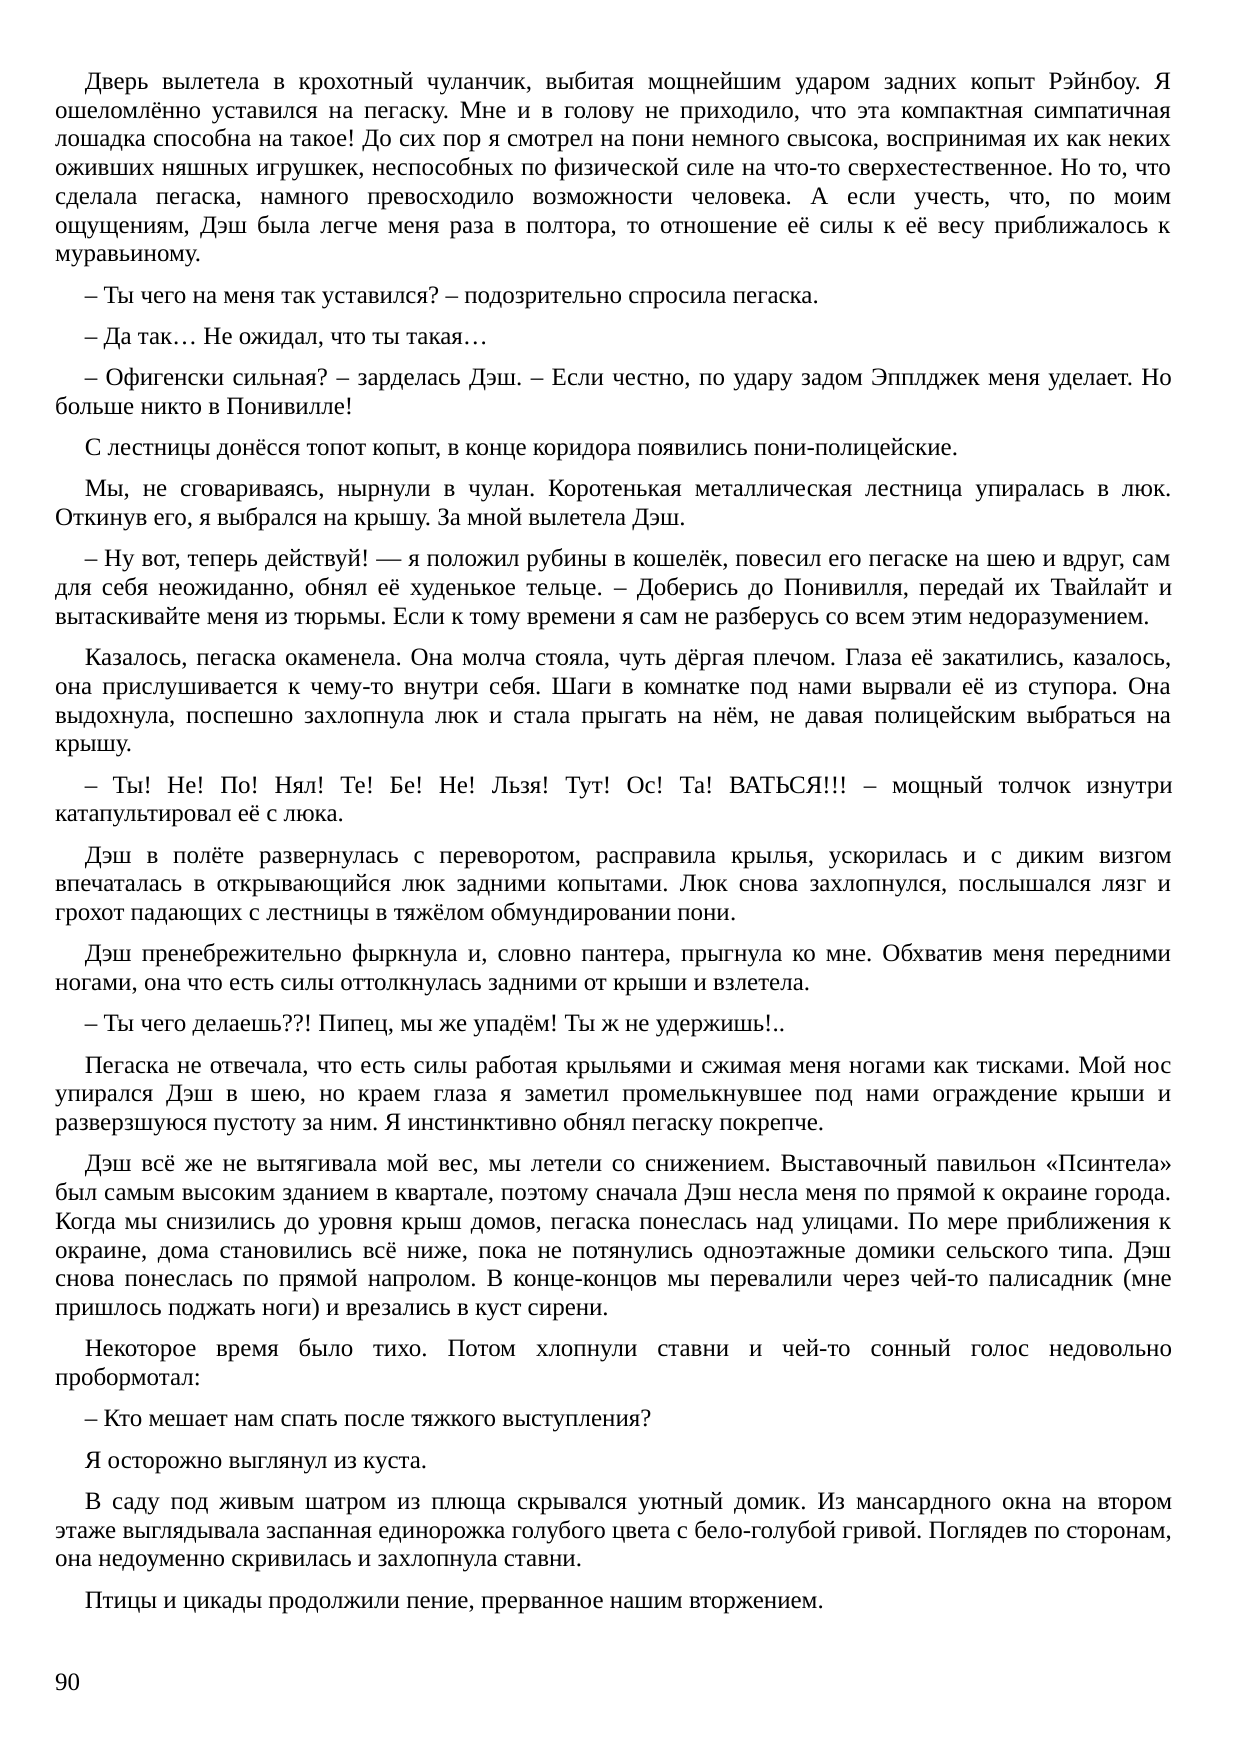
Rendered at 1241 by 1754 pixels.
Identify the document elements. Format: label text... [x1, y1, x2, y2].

text Дэш в полёте развернулась с переворотом, расправила крылья, ускорилась и с диким визгом впечаталась в открывающийся люк задними копытами. Люк снова захлопнулся, послышался лязг и грохот падающих с лестницы в тяжёлом обмундировании пони. [55, 840, 1173, 926]
text – Ты! Не! По! Нял! Те! Бе! Не! Льзя! Тут! Ос! Та! ВАТЬСЯ!!! – мощный толчок изнутри катапультировал её с люка. [55, 770, 1173, 827]
text Я осторожно выглянул из куста. [55, 1445, 1173, 1473]
text – Офигенски сильная? – зарделась Дэш. – Если честно, по удару задом Эпплджек меня уделает. Но больше никто в Понивилле! [55, 362, 1173, 420]
text Некоторое время было тихо. Потом хлопнули ставни и чей-то сонный голос недовольно пробормотал: [55, 1333, 1173, 1391]
text Птицы и цикады продолжили пение, прерванное нашим вторжением. [55, 1585, 1173, 1613]
text – Ты чего на меня так уставился? – подозрительно спросила пегаска. [55, 280, 1173, 308]
text Мы, не сговариваясь, нырнули в чулан. Коротенькая металлическая лестница упиралась в люк. Откинув его, я выбрался на крышу. За мной вылетела Дэш. [55, 473, 1173, 531]
text Казалось, пегаска окаменела. Она молча стояла, чуть дёргая плечом. Глаза её закатились, казалось, она прислушивается к чему-то внутри себя. Шаги в комнатке под нами вырвали её из ступора. Она выдохнула, поспешно захлопнула люк и стала прыгать на нём, не давая полицейским выбраться на крышу. [55, 642, 1173, 757]
text Пегаска не отвечала, что есть силы работая крыльями и сжимая меня ногами как тисками. Мой нос упирался Дэш в шею, но краем глаза я заметил промелькнувшее под нами ограждение крыши и разверзшуюся пустоту за ним. Я инстинктивно обнял пегаску покрепче. [55, 1050, 1173, 1136]
text Дверь вылетела в крохотный чуланчик, выбитая мощнейшим ударом задних копыт Рэйнбоу. Я ошеломлённо уставился на пегаску. Мне и в голову не приходило, что эта компактная симпатичная лошадка способна на такое! До сих пор я смотрел на пони немного свысока, воспринимая их как неких оживших няшных игрушкек, неспособных по физической силе на что-то сверхестественное. Но то, что сделала пегаска, намного превосходило возможности человека. А если учесть, что, по моим ощущениям, Дэш была легче меня раза в полтора, то отношение её силы к её весу приближалось к муравьиному. [55, 66, 1173, 267]
text Дэш всё же не вытягивала мой вес, мы летели со снижением. Выставочный павильон «Псинтела» был самым высоким зданием в квартале, поэтому сначала Дэш несла меня по прямой к окраине города. Когда мы снизились до уровня крыш домов, пегаска понеслась над улицами. По мере приближения к окраине, дома становились всё ниже, пока не потянулись одноэтажные домики сельского типа. Дэш снова понеслась по прямой напролом. В конце-концов мы перевалили через чей-то палисадник (мне пришлось поджать ноги) и врезались в куст сирени. [55, 1148, 1173, 1321]
text – Ну вот, теперь действуй! — я положил рубины в кошелёк, повесил его пегаске на шею и вдруг, сам для себя неожиданно, обнял её худенькое тельце. – Доберись до Понивилля, передай их Твайлайт и вытаскивайте меня из тюрьмы. Если к тому времени я сам не разберусь со всем этим недоразумением. [55, 543, 1173, 630]
text – Ты чего делаешь??! Пипец, мы же упадём! Ты ж не удержишь!.. [55, 1008, 1173, 1037]
text – Кто мешает нам спать после тяжкого выступления? [55, 1403, 1173, 1432]
text – Да так… Не ожидал, что ты такая… [55, 321, 1173, 350]
text В саду под живым шатром из плюща скрывался уютный домик. Из мансардного окна на втором этаже выглядывала заспанная единорожка голубого цвета с бело-голубой гривой. Поглядев по сторонам, она недоуменно скривилась и захлопнула ставни. [55, 1486, 1173, 1572]
text С лестницы донёсся топот копыт, в конце коридора появились пони-полицейские. [55, 432, 1173, 461]
text Дэш пренебрежительно фыркнула и, словно пантера, прыгнула ко мне. Обхватив меня передними ногами, она что есть силы оттолкнулась задними от крыши и взлетела. [55, 938, 1173, 996]
